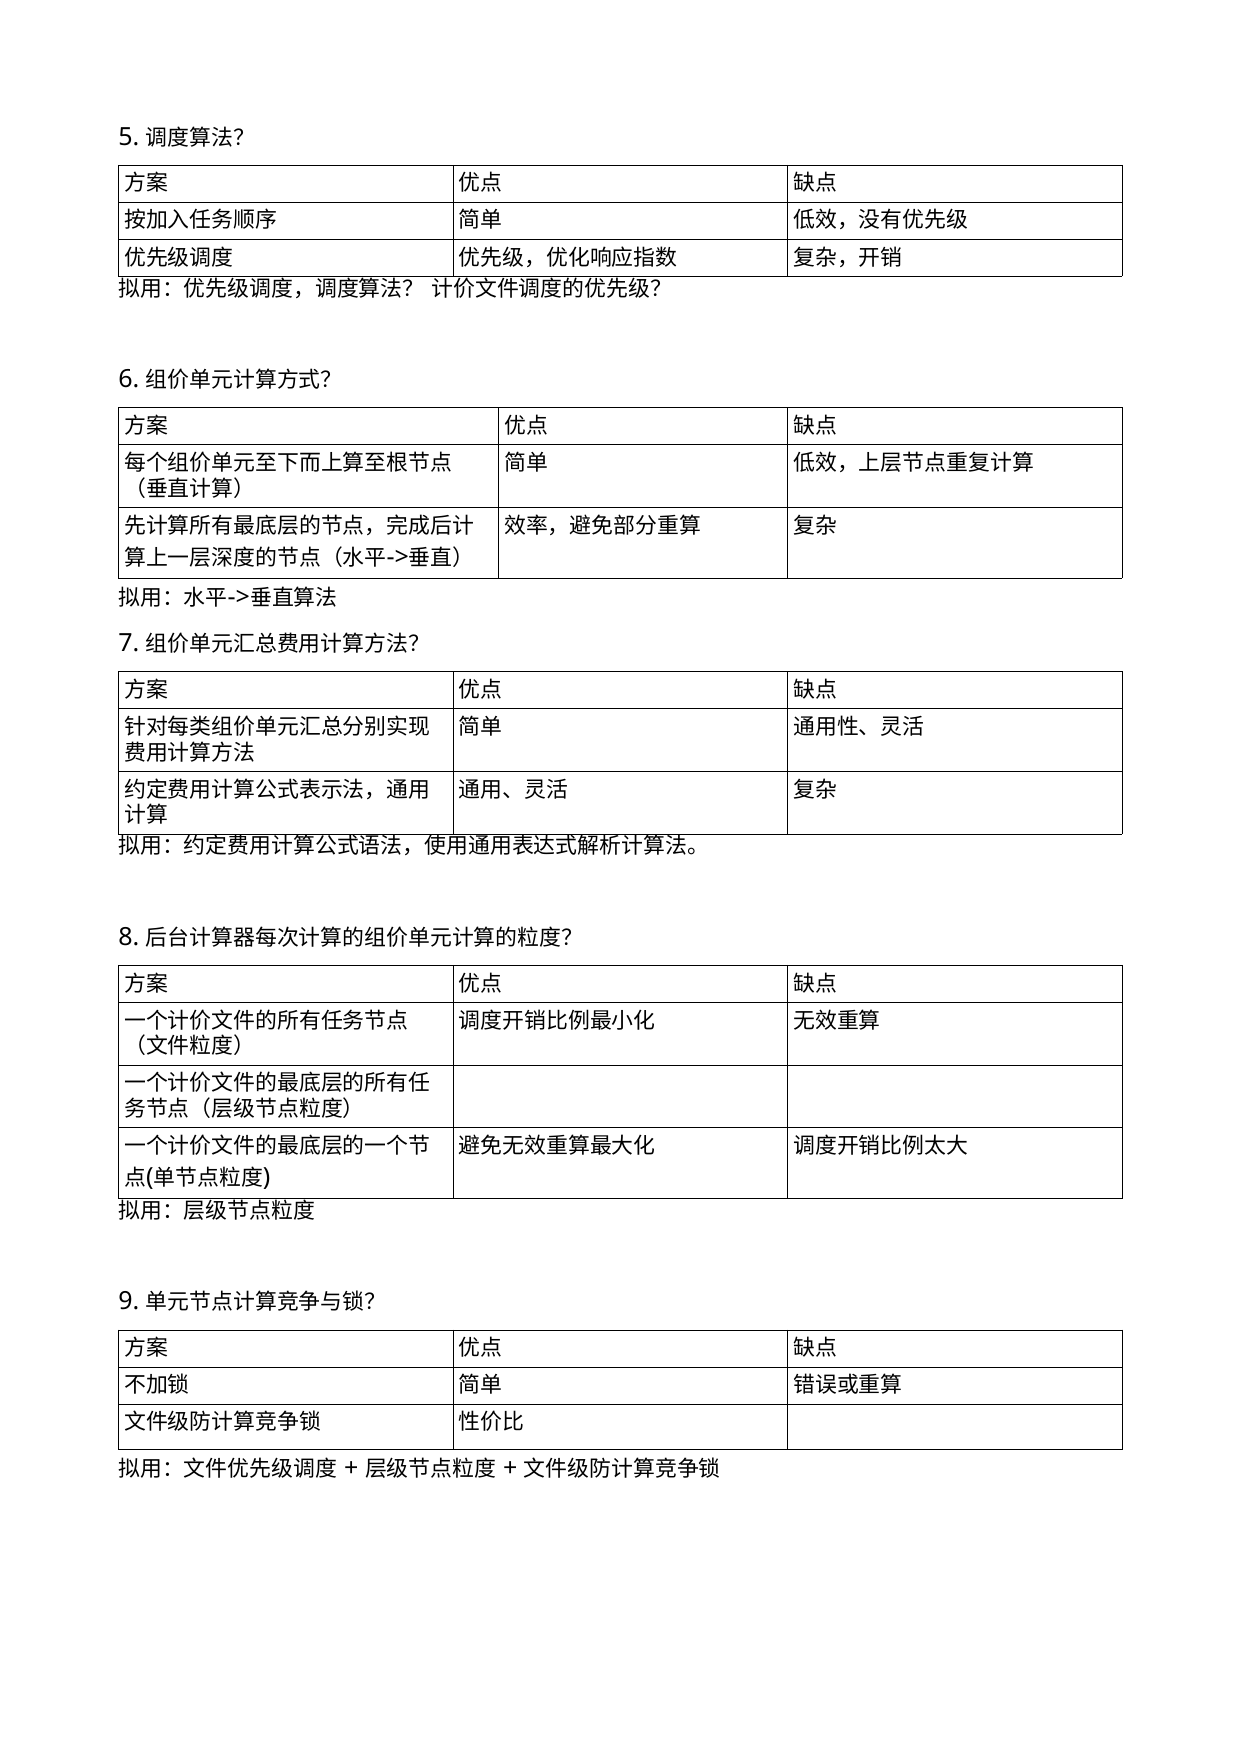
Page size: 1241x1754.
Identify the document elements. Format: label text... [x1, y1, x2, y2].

table_header 缺点 [788, 166, 1122, 202]
table_cell 一个计价文件的最底层的一个节点(单节点粒度) [119, 1128, 453, 1198]
text 拟用：水平->垂直算法 [118, 579, 1122, 612]
table_cell 低效，上层节点重复计算 [788, 445, 1122, 507]
text 9. 单元节点计算竞争与锁？ [118, 1283, 1122, 1317]
text 8. 后台计算器每次计算的组价单元计算的粒度？ [118, 918, 1122, 952]
table_cell 错误或重算 [788, 1368, 1122, 1404]
table_cell [454, 1066, 787, 1127]
table_header 缺点 [788, 1331, 1122, 1367]
table_cell 简单 [499, 445, 787, 507]
table_cell 每个组价单元至下而上算至根节点（垂直计算） [119, 445, 498, 507]
table_cell 优先级调度 [119, 240, 453, 276]
table_cell 简单 [454, 1368, 787, 1404]
table_header 优点 [454, 1331, 787, 1367]
table_cell 先计算所有最底层的节点，完成后计算上一层深度的节点（水平->垂直） [119, 508, 498, 578]
text 7. 组价单元汇总费用计算方法？ [118, 625, 1122, 659]
table_header 缺点 [788, 408, 1122, 444]
table_header 缺点 [788, 672, 1122, 708]
table_cell 调度开销比例太大 [788, 1128, 1122, 1198]
table_cell 无效重算 [788, 1003, 1122, 1064]
table_header 优点 [454, 672, 787, 708]
table_cell 通用、灵活 [454, 772, 787, 833]
table_cell 复杂，开销 [788, 240, 1122, 276]
table_cell [788, 1405, 1122, 1449]
table_header 缺点 [788, 966, 1122, 1002]
table_cell 一个计价文件的所有任务节点（文件粒度） [119, 1003, 453, 1064]
table_header 方案 [119, 672, 453, 708]
table_cell 简单 [454, 203, 787, 239]
table_cell 避免无效重算最大化 [454, 1128, 787, 1198]
table_cell 文件级防计算竞争锁 [119, 1405, 453, 1449]
table_header 优点 [454, 166, 787, 202]
table_cell 效率，避免部分重算 [499, 508, 787, 578]
table_header 方案 [119, 966, 453, 1002]
text 拟用：文件优先级调度 + 层级节点粒度 + 文件级防计算竞争锁 [118, 1450, 1122, 1483]
text 拟用：层级节点粒度 [118, 1199, 1122, 1224]
table_header 方案 [119, 1331, 453, 1367]
text 6. 组价单元计算方式？ [118, 361, 1122, 395]
text 5. 调度算法？ [118, 118, 1122, 152]
table_cell 简单 [454, 709, 787, 771]
table_cell 调度开销比例最小化 [454, 1003, 787, 1064]
text 拟用：优先级调度，调度算法？ 计价文件调度的优先级？ [118, 277, 1122, 302]
table_cell 优先级，优化响应指数 [454, 240, 787, 276]
table_header 优点 [454, 966, 787, 1002]
table_cell 约定费用计算公式表示法，通用计算 [119, 772, 453, 833]
table_cell 低效，没有优先级 [788, 203, 1122, 239]
table_cell 复杂 [788, 508, 1122, 578]
table_cell 复杂 [788, 772, 1122, 833]
table_cell 针对每类组价单元汇总分别实现费用计算方法 [119, 709, 453, 771]
table_cell 按加入任务顺序 [119, 203, 453, 239]
table_header 方案 [119, 166, 453, 202]
table_cell 不加锁 [119, 1368, 453, 1404]
table_cell 一个计价文件的最底层的所有任务节点（层级节点粒度） [119, 1066, 453, 1127]
table_cell 性价比 [454, 1405, 787, 1449]
text 拟用：约定费用计算公式语法，使用通用表达式解析计算法。 [118, 835, 1122, 859]
table_header 优点 [499, 408, 787, 444]
table_cell 通用性、灵活 [788, 709, 1122, 771]
table_cell [788, 1066, 1122, 1127]
table_header 方案 [119, 408, 498, 444]
